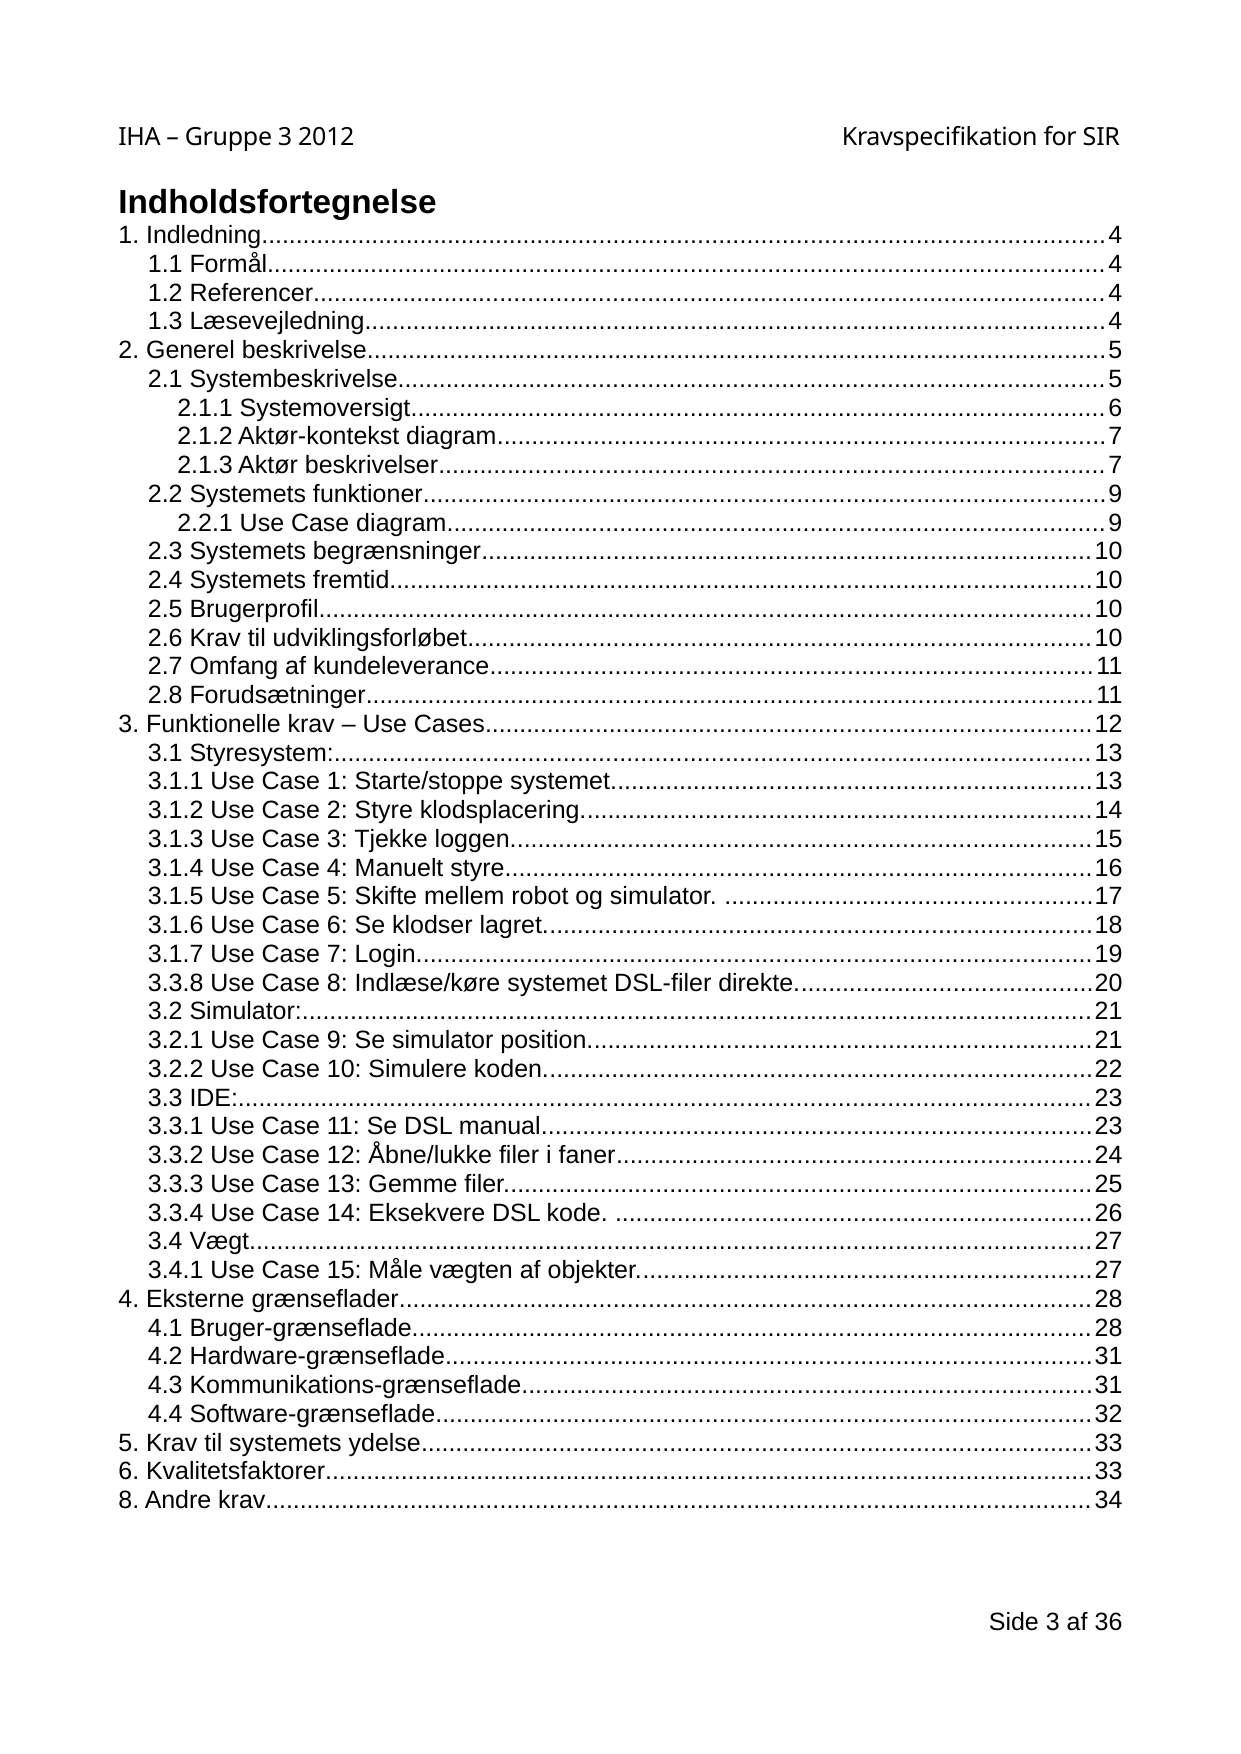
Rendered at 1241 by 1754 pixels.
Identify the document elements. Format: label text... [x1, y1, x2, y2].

text 3.3.2 Use Case 12: Åbne/lukke filer i faner 24 [148, 1140, 1122, 1169]
text 3.3.4 Use Case 14: Eksekvere DSL kode. 26 [148, 1198, 1122, 1226]
text 4. Eksterne grænseflader 28 [118, 1284, 1122, 1313]
text 4.4 Software-grænseflade 32 [148, 1399, 1122, 1428]
text 3.4 Vægt 27 [148, 1226, 1122, 1255]
text 2.2.1 Use Case diagram 9 [177, 508, 1122, 536]
text 3.1.5 Use Case 5: Skifte mellem robot og simulator. 17 [148, 881, 1122, 910]
text 1.2 Referencer 4 [148, 278, 1122, 306]
text 5. Krav til systemets ydelse 33 [118, 1428, 1122, 1456]
subtitle Indholdsfortegnelse [118, 182, 1122, 220]
text 3.1.3 Use Case 3: Tjekke loggen. 15 [148, 824, 1122, 853]
text 3.3.3 Use Case 13: Gemme filer. 25 [148, 1169, 1122, 1198]
text 4.3 Kommunikations-grænseflade 31 [148, 1370, 1122, 1399]
text 3. Funktionelle krav – Use Cases 12 [118, 709, 1122, 738]
text 1.3 Læsevejledning 4 [148, 306, 1122, 335]
text 2. Generel beskrivelse 5 [118, 335, 1122, 364]
text 3.1 Styresystem: 13 [148, 738, 1122, 766]
text 2.1.3 Aktør beskrivelser 7 [177, 450, 1122, 479]
text 2.8 Forudsætninger 11 [148, 680, 1122, 709]
text 2.1 Systembeskrivelse 5 [148, 364, 1122, 393]
text 3.2.2 Use Case 10: Simulere koden. 22 [148, 1054, 1122, 1083]
text 3.4.1 Use Case 15: Måle vægten af objekter. 27 [148, 1255, 1122, 1284]
text 3.2.1 Use Case 9: Se simulator position. 21 [148, 1025, 1122, 1054]
text 1.1 Formål 4 [148, 249, 1122, 278]
text 2.2 Systemets funktioner 9 [148, 479, 1122, 508]
text 3.1.2 Use Case 2: Styre klodsplacering. 14 [148, 795, 1122, 824]
text 4.1 Bruger-grænseflade 28 [148, 1313, 1122, 1341]
text 4.2 Hardware-grænseflade 31 [148, 1341, 1122, 1370]
text 3.1.7 Use Case 7: Login. 19 [148, 939, 1122, 968]
text 2.7 Omfang af kundeleverance 11 [148, 651, 1122, 680]
text 2.1.2 Aktør-kontekst diagram 7 [177, 421, 1122, 450]
text 2.6 Krav til udviklingsforløbet 10 [148, 623, 1122, 651]
text 1. Indledning 4 [118, 220, 1122, 249]
text 2.5 Brugerprofil 10 [148, 594, 1122, 623]
text 8. Andre krav 34 [118, 1485, 1122, 1514]
text 2.4 Systemets fremtid 10 [148, 565, 1122, 594]
text 3.2 Simulator: 21 [148, 996, 1122, 1025]
text 2.1.1 Systemoversigt 6 [177, 393, 1122, 421]
text 3.1.1 Use Case 1: Starte/stoppe systemet. 13 [148, 766, 1122, 795]
text 3.3.8 Use Case 8: Indlæse/køre systemet DSL-filer direkte. 20 [148, 968, 1122, 996]
text 3.1.4 Use Case 4: Manuelt styre. 16 [148, 853, 1122, 881]
text 6. Kvalitetsfaktorer 33 [118, 1456, 1122, 1485]
text 2.3 Systemets begrænsninger 10 [148, 536, 1122, 565]
text 3.3.1 Use Case 11: Se DSL manual. 23 [148, 1111, 1122, 1140]
text 3.3 IDE: 23 [148, 1083, 1122, 1111]
text 3.1.6 Use Case 6: Se klodser lagret. 18 [148, 910, 1122, 939]
